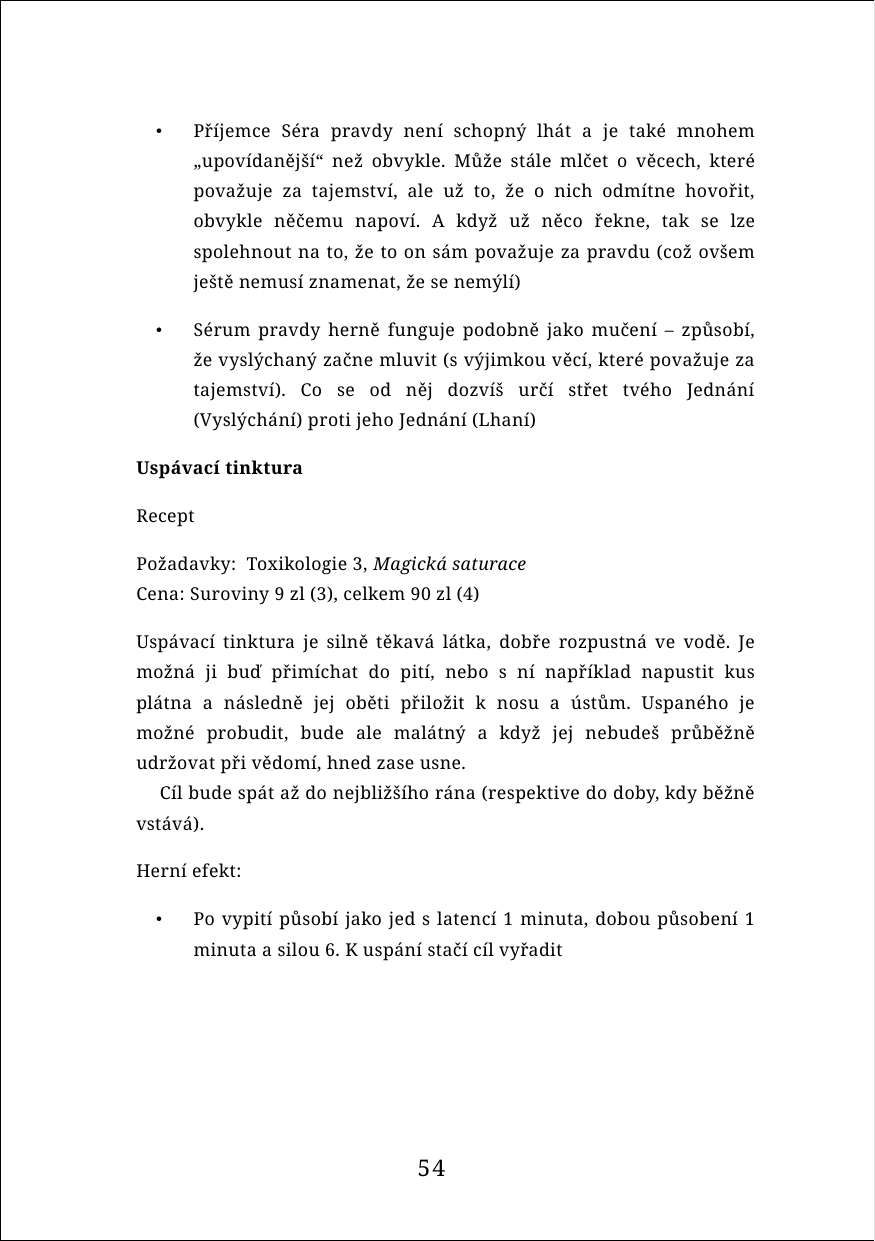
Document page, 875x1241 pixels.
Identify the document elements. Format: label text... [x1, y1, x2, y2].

text Uspávací tinktura je silně těkavá látka, dobře rozpustná ve vodě. Je možná ji buď přimíchat do pití, nebo s ní například napustit kus plátna a následně jej oběti přiložit k nosu a ústům. Uspaného je možné probudit, bude ale malátný a když jej nebudeš průběžně udržovat při vědomí, hned zase usne. Cíl bude spát až do nejbližšího rána (respektive do doby, kdy běžně vstává). [136, 630, 756, 835]
list Po vypití působí jako jed s latencí 1 minuta, dobou působení 1 minuta a silou 6. K uspání stačí cíl vyřadit [156, 907, 756, 961]
text Herní efekt: [136, 859, 756, 883]
list Sérum pravdy herně funguje podobně jako mučení – způsobí, že vyslýchaný začne mluvit (s výjimkou věcí, které považuje za tajemství). Co se od něj dozvíš určí střet tvého Jednání (Vyslýchání) proti jeho Jednání (Lhaní) [156, 317, 756, 432]
list Příjemce Séra pravdy není schopný lhát a je také mnohem „upovídanější“ než obvykle. Může stále mlčet o věcech, které považuje za tajemství, ale už to, že o nich odmítne hovořit, obvykle něčemu napoví. A když už něco řekne, tak se lze spolehnout na to, že to on sám považuje za pravdu (což ovšem ještě nemusí znamenat, že se nemýlí) [156, 118, 756, 293]
text Recept [136, 504, 756, 528]
text Požadavky: Toxikologie 3, Magická saturace Cena: Suroviny 9 zl (3), celkem 90 zl (4) [136, 552, 756, 606]
text Uspávací tinktura [136, 456, 756, 480]
